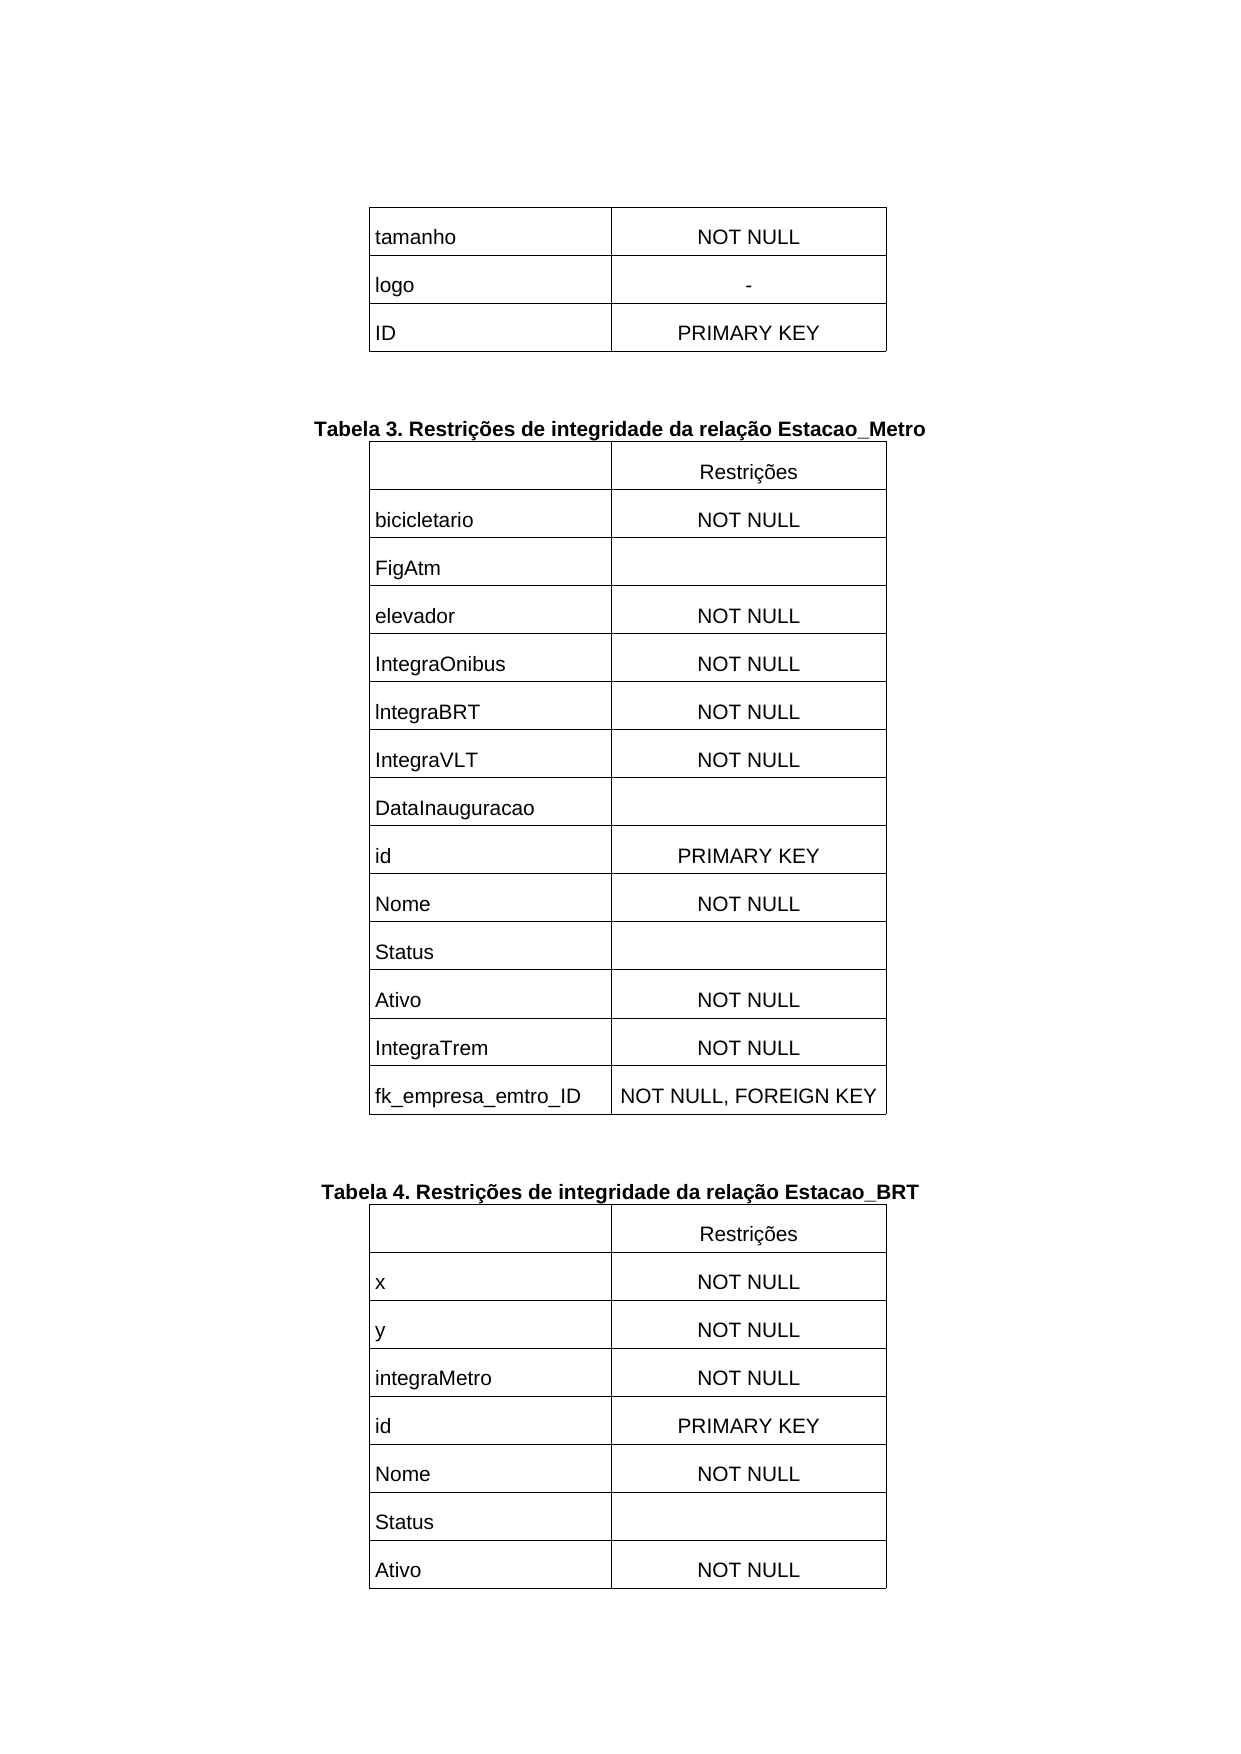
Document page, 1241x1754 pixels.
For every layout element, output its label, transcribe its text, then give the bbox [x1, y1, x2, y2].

table_cell id [370, 1397, 611, 1444]
table_cell Status [370, 1493, 611, 1540]
table_cell NOT NULL [612, 586, 886, 633]
table_cell [612, 538, 886, 585]
table_cell NOT NULL [612, 1253, 886, 1300]
table_cell lntegraBRT [370, 682, 611, 729]
table_cell PRIMARY KEY [612, 304, 886, 351]
table_cell ID [370, 304, 611, 351]
table_cell NOT NULL [612, 730, 886, 777]
table_cell IntegraVLT [370, 730, 611, 777]
table_cell NOT NULL [612, 208, 886, 255]
table_cell PRIMARY KEY [612, 1397, 886, 1444]
table_cell NOT NULL [612, 490, 886, 537]
table_cell fk_empresa_emtro_ID [370, 1066, 611, 1113]
table_cell NOT NULL, FOREIGN KEY [612, 1066, 886, 1113]
table_cell NOT NULL [612, 1301, 886, 1348]
table_cell NOT NULL [612, 970, 886, 1017]
table_cell bicicletario [370, 490, 611, 537]
table_cell PRIMARY KEY [612, 826, 886, 873]
table_cell Nome [370, 1445, 611, 1492]
table_cell logo [370, 256, 611, 303]
table_cell elevador [370, 586, 611, 633]
table_header [370, 1205, 611, 1252]
table_cell NOT NULL [612, 634, 886, 681]
table_cell [612, 922, 886, 969]
table_header Restrições [612, 1205, 886, 1252]
table_cell IntegraOnibus [370, 634, 611, 681]
table_cell NOT NULL [612, 1019, 886, 1065]
table_cell integraMetro [370, 1349, 611, 1396]
table_cell [612, 1493, 886, 1540]
table_cell NOT NULL [612, 1445, 886, 1492]
table_cell Ativo [370, 970, 611, 1017]
table_cell [612, 778, 886, 825]
table_cell id [370, 826, 611, 873]
table_cell NOT NULL [612, 682, 886, 729]
table_header Restrições [612, 442, 886, 489]
table_cell Nome [370, 874, 611, 921]
table_cell NOT NULL [612, 874, 886, 921]
table_cell tamanho [370, 208, 611, 255]
table_cell IntegraTrem [370, 1019, 611, 1065]
text Tabela 4. Restrições de integridade da relação Estacao_BRT [177, 1180, 1063, 1204]
table_cell x [370, 1253, 611, 1300]
table_header [370, 442, 611, 489]
table_cell NOT NULL [612, 1349, 886, 1396]
table_cell DataInauguracao [370, 778, 611, 825]
table_cell Ativo [370, 1541, 611, 1588]
table_cell FigAtm [370, 538, 611, 585]
table_cell - [612, 256, 886, 303]
text Tabela 3. Restrições de integridade da relação Estacao_Metro [177, 417, 1063, 441]
table_cell y [370, 1301, 611, 1348]
table_cell Status [370, 922, 611, 969]
table_cell NOT NULL [612, 1541, 886, 1588]
